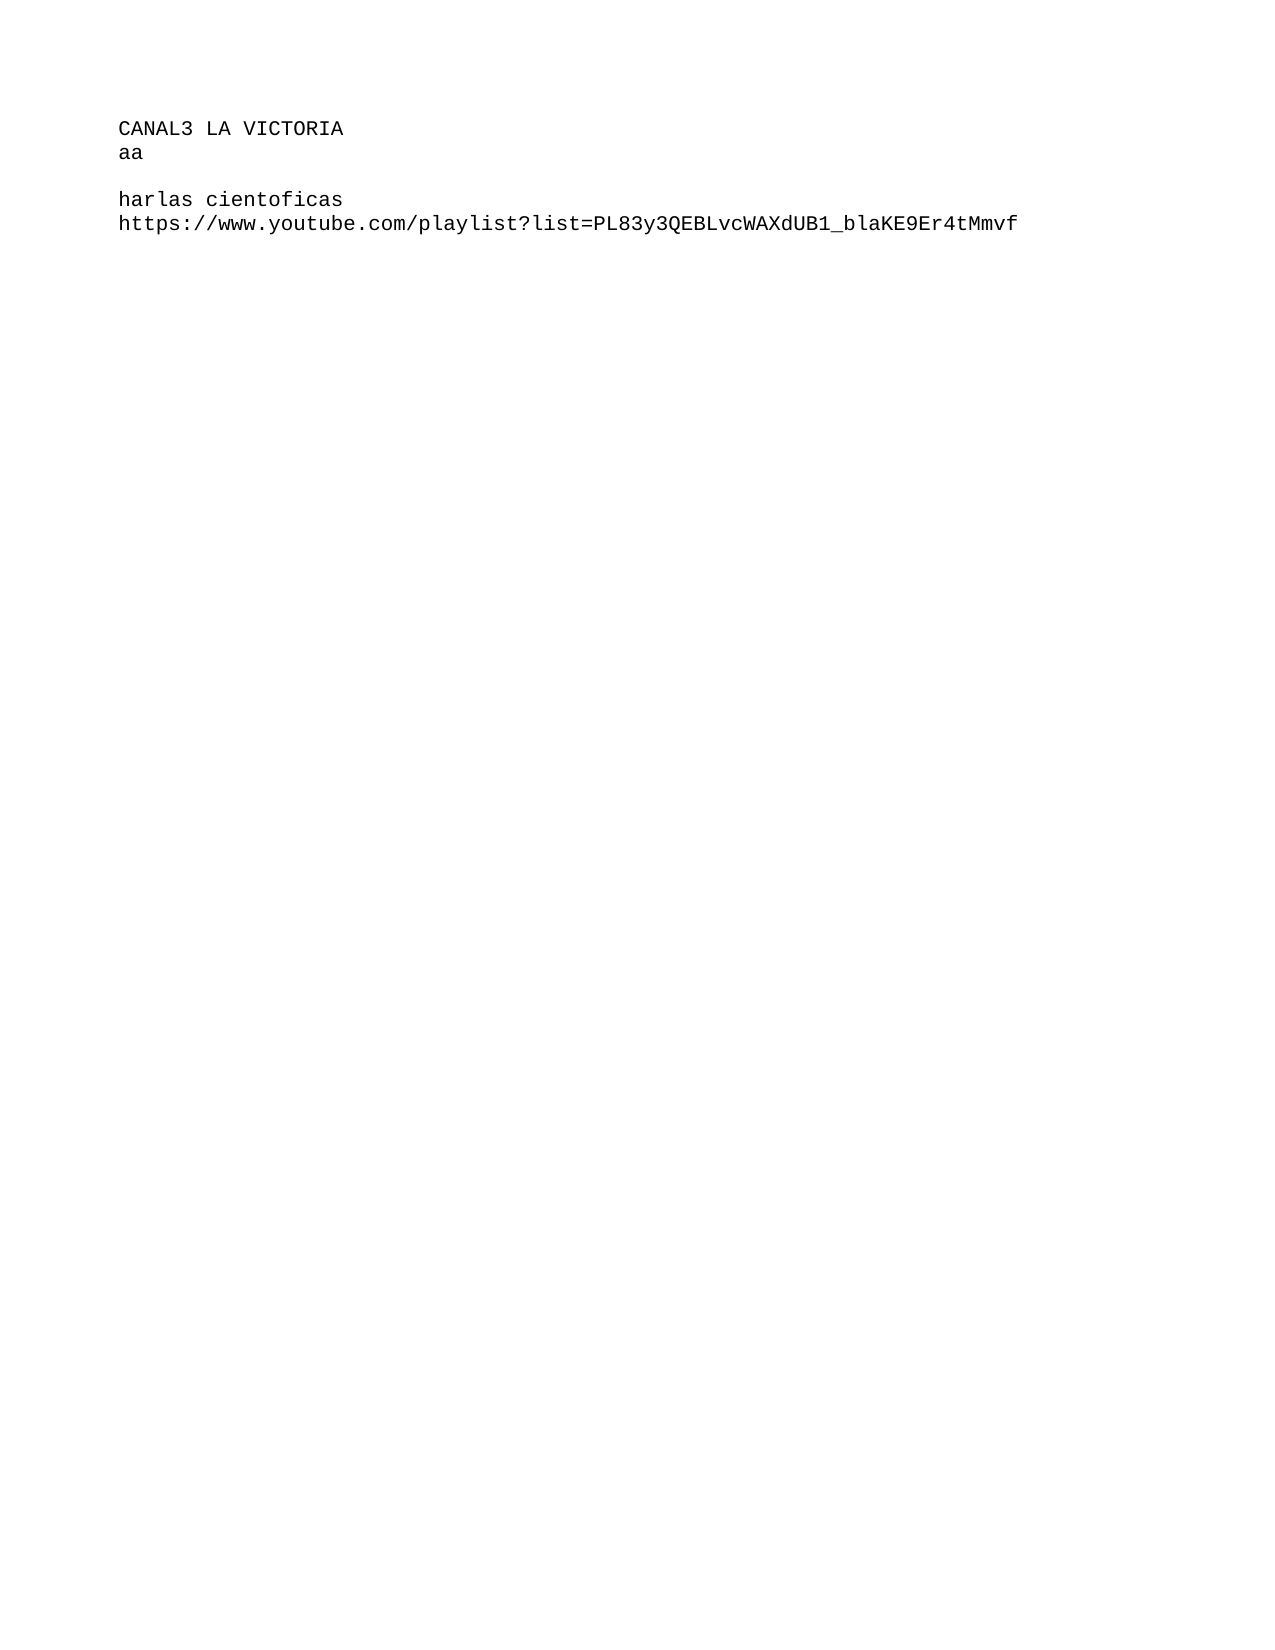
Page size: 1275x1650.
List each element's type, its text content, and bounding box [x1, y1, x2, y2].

text CANAL3 LA VICTORIA [118, 118, 1157, 142]
text https://www.youtube.com/playlist?list=PL83y3QEBLvcWAXdUB1_blaKE9Er4tMmvf [118, 213, 1157, 236]
text aa [118, 142, 1157, 165]
text harlas cientoficas [118, 189, 1157, 213]
